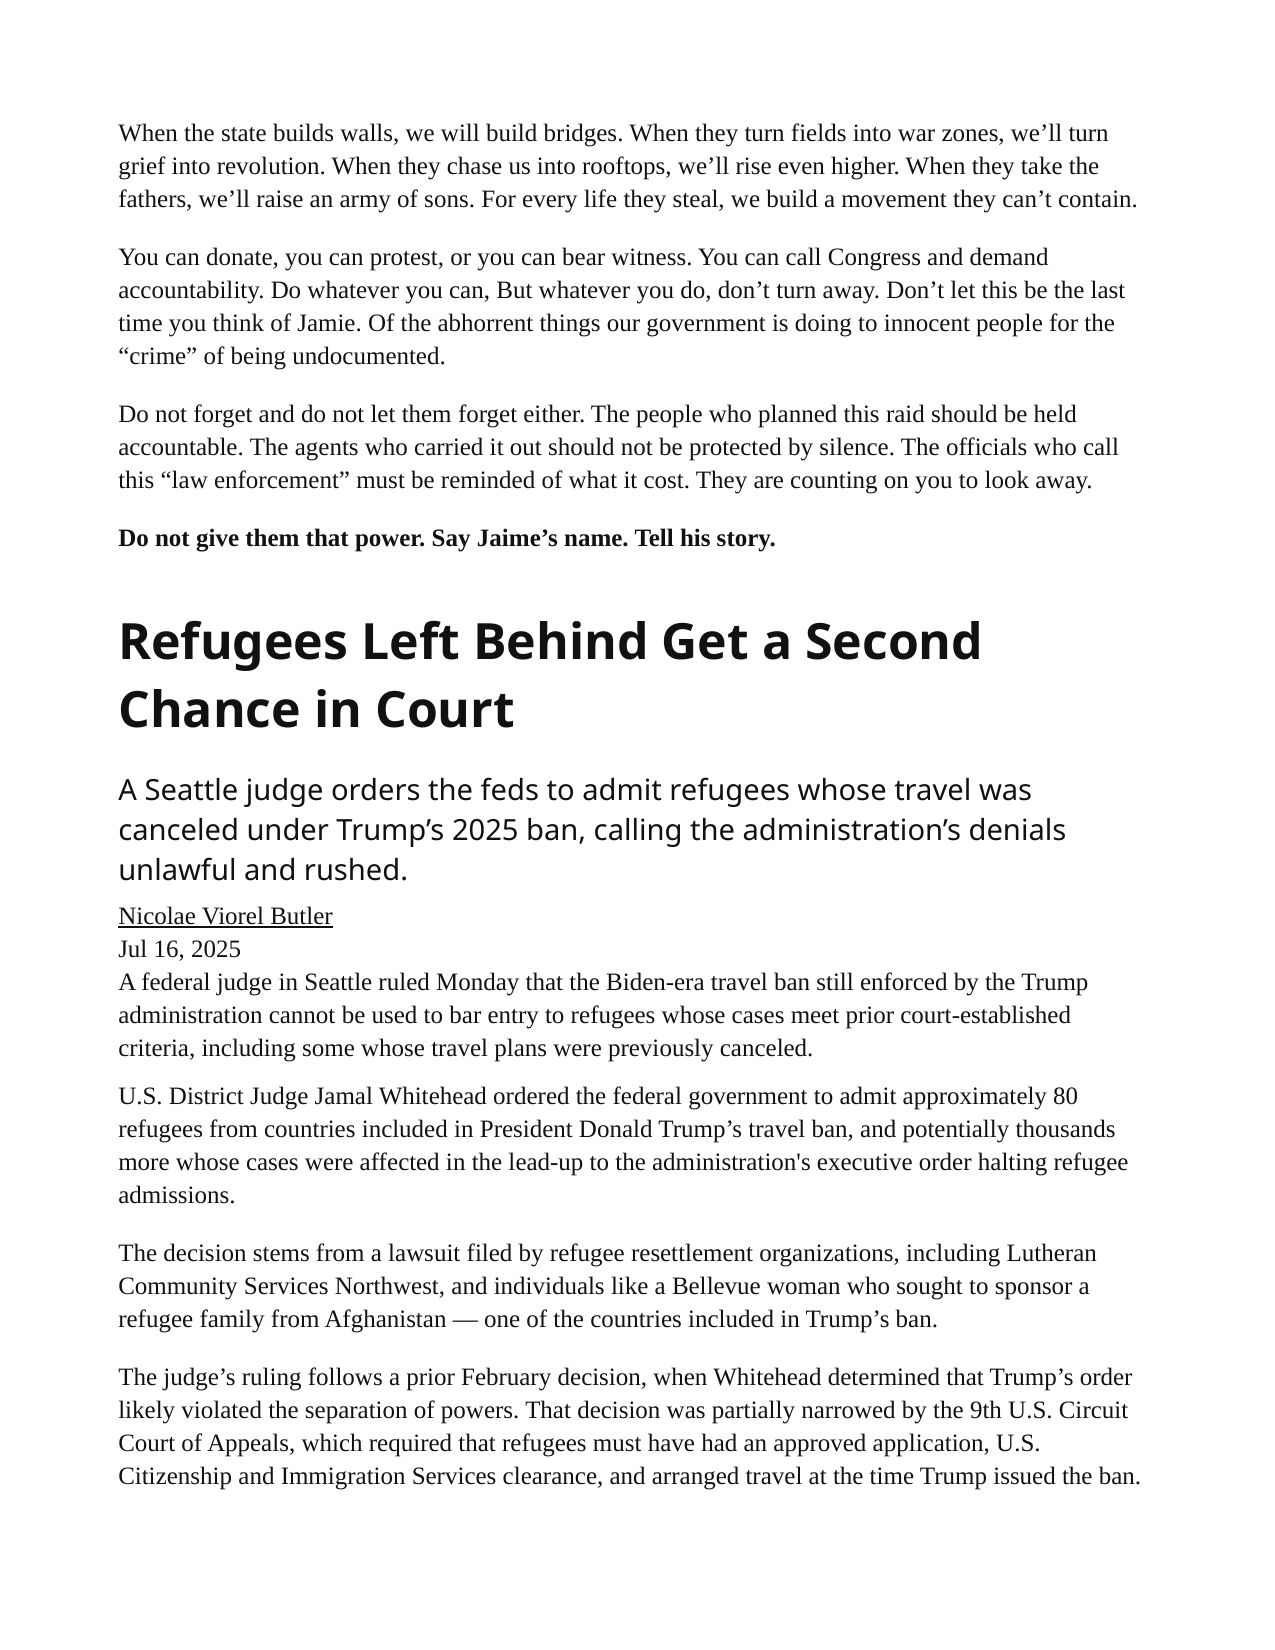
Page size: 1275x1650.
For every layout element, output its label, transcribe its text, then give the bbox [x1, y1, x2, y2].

text A federal judge in Seattle ruled Monday that the Biden-era travel ban still enforced by the Trump administration cannot be used to bar entry to refugees whose cases meet prior court-established criteria, including some whose travel plans were previously canceled. [118, 967, 1117, 1062]
subtitle Refugees Left Behind Get a Second Chance in Court [118, 606, 1117, 743]
text The decision stems from a lawsuit filed by refugee resettlement organizations, including Lutheran Community Services Northwest, and individuals like a Bellevue woman who sought to sponsor a refugee family from Afghanistan — one of the countries included in Trump’s ban. [118, 1238, 1157, 1333]
text Do not give them that power. Say Jaime’s name. Tell his story. [118, 523, 1157, 552]
text Do not forget and do not let them forget either. The people who planned this raid should be held accountable. The agents who carried it out should not be protected by silence. The officials who call this “law enforcement” must be reminded of what it cost. They are counting on you to look away. [118, 399, 1157, 494]
text When the state builds walls, we will build bridges. When they turn fields into war zones, we’ll turn grief into revolution. When they chase us into rooftops, we’ll rise even higher. When they take the fathers, we’ll raise an army of sons. For every life they steal, we build a movement they can’t contain. [118, 118, 1157, 213]
text U.S. District Judge Jamal Whitehead ordered the federal government to admit approximately 80 refugees from countries included in President Donald Trump’s travel ban, and potentially thousands more whose cases were affected in the lead-up to the administration's executive order halting refugee admissions. [118, 1081, 1157, 1209]
subtitle A Seattle judge orders the feds to admit refugees whose travel was canceled under Trump’s 2025 ban, calling the administration’s denials unlawful and rushed. [118, 770, 1157, 889]
text Nicolae Viorel Butler [118, 901, 1157, 930]
text You can donate, you can protest, or you can bear witness. You can call Congress and demand accountability. Do whatever you can, But whatever you do, don’t turn away. Don’t let this be the last time you think of Jamie. Of the abhorrent things our government is doing to innocent people for the “crime” of being undocumented. [118, 242, 1157, 370]
text Jul 16, 2025 [118, 934, 1157, 963]
text The judge’s ruling follows a prior February decision, when Whitehead determined that Trump’s order likely violated the separation of powers. That decision was partially narrowed by the 9th U.S. Circuit Court of Appeals, which required that refugees must have had an approved application, U.S. Citizenship and Immigration Services clearance, and arranged travel at the time Trump issued the ban. [118, 1362, 1157, 1490]
